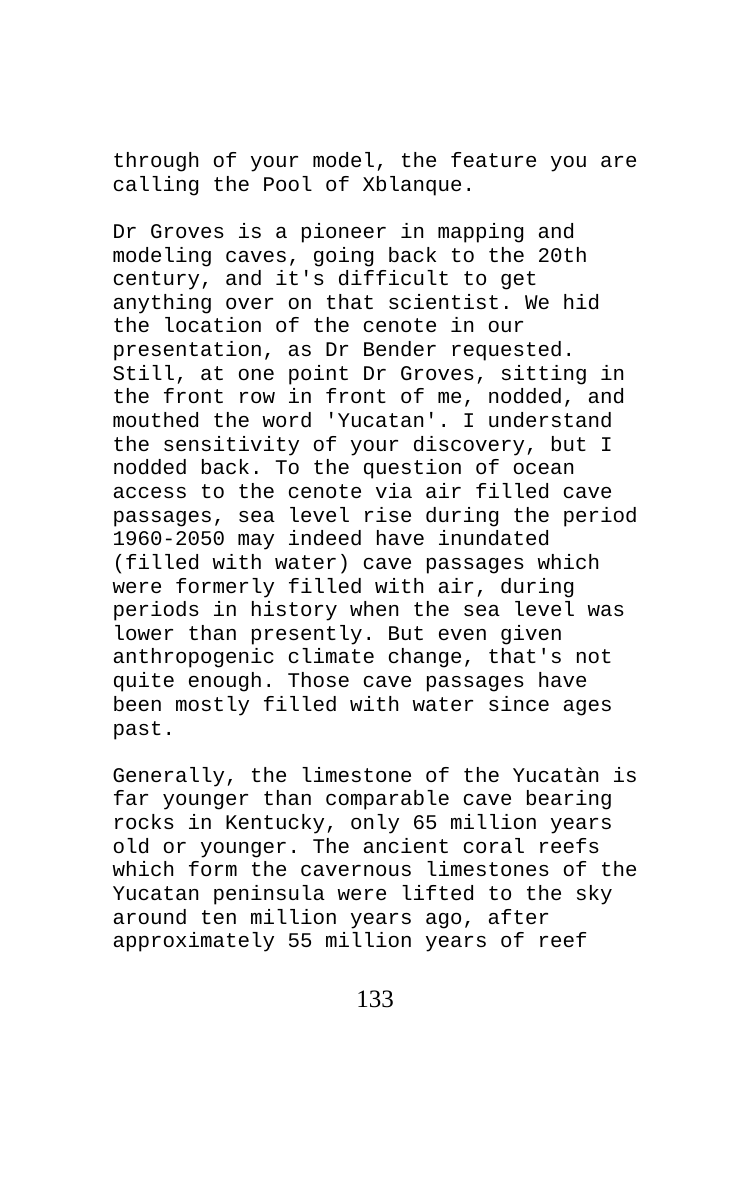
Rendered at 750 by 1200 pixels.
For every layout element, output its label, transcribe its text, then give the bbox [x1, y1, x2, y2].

text Dr Groves is a pioneer in mapping and modeling caves, going back to the 20th century, and it's difficult to get [112, 221, 637, 292]
text Generally, the limestone of the Yucatàn is far younger than comparable cave bearing rocks in Kentucky, only 65 million years old or younger. The ancient coral reefs which form the cavernous limestones of the Yucatan peninsula were lifted to the sky around ten million years ago, after approximately 55 million years of reef [112, 765, 637, 954]
text Still, at one point Dr Groves, sitting in the front row in front of me, nodded, and mouthed the word 'Yucatan'. I understand the sensitivity of your discovery, but I nodded back. To the question of ocean access to the cenote via air filled cave passages, sea level rise during the period 1960-2050 may indeed have inundated (filled with water) cave passages which were formerly filled with air, during periods in history when the sea level was lower than presently. But even given anthropogenic climate change, that's not quite enough. Those cave passages have been mostly filled with water since ages past. [112, 363, 637, 741]
text anything over on that scientist. We hid the location of the cenote in our presentation, as Dr Bender requested. [112, 292, 637, 363]
text through of your model, the feature you are calling the Pool of Xblanque. [112, 150, 637, 197]
